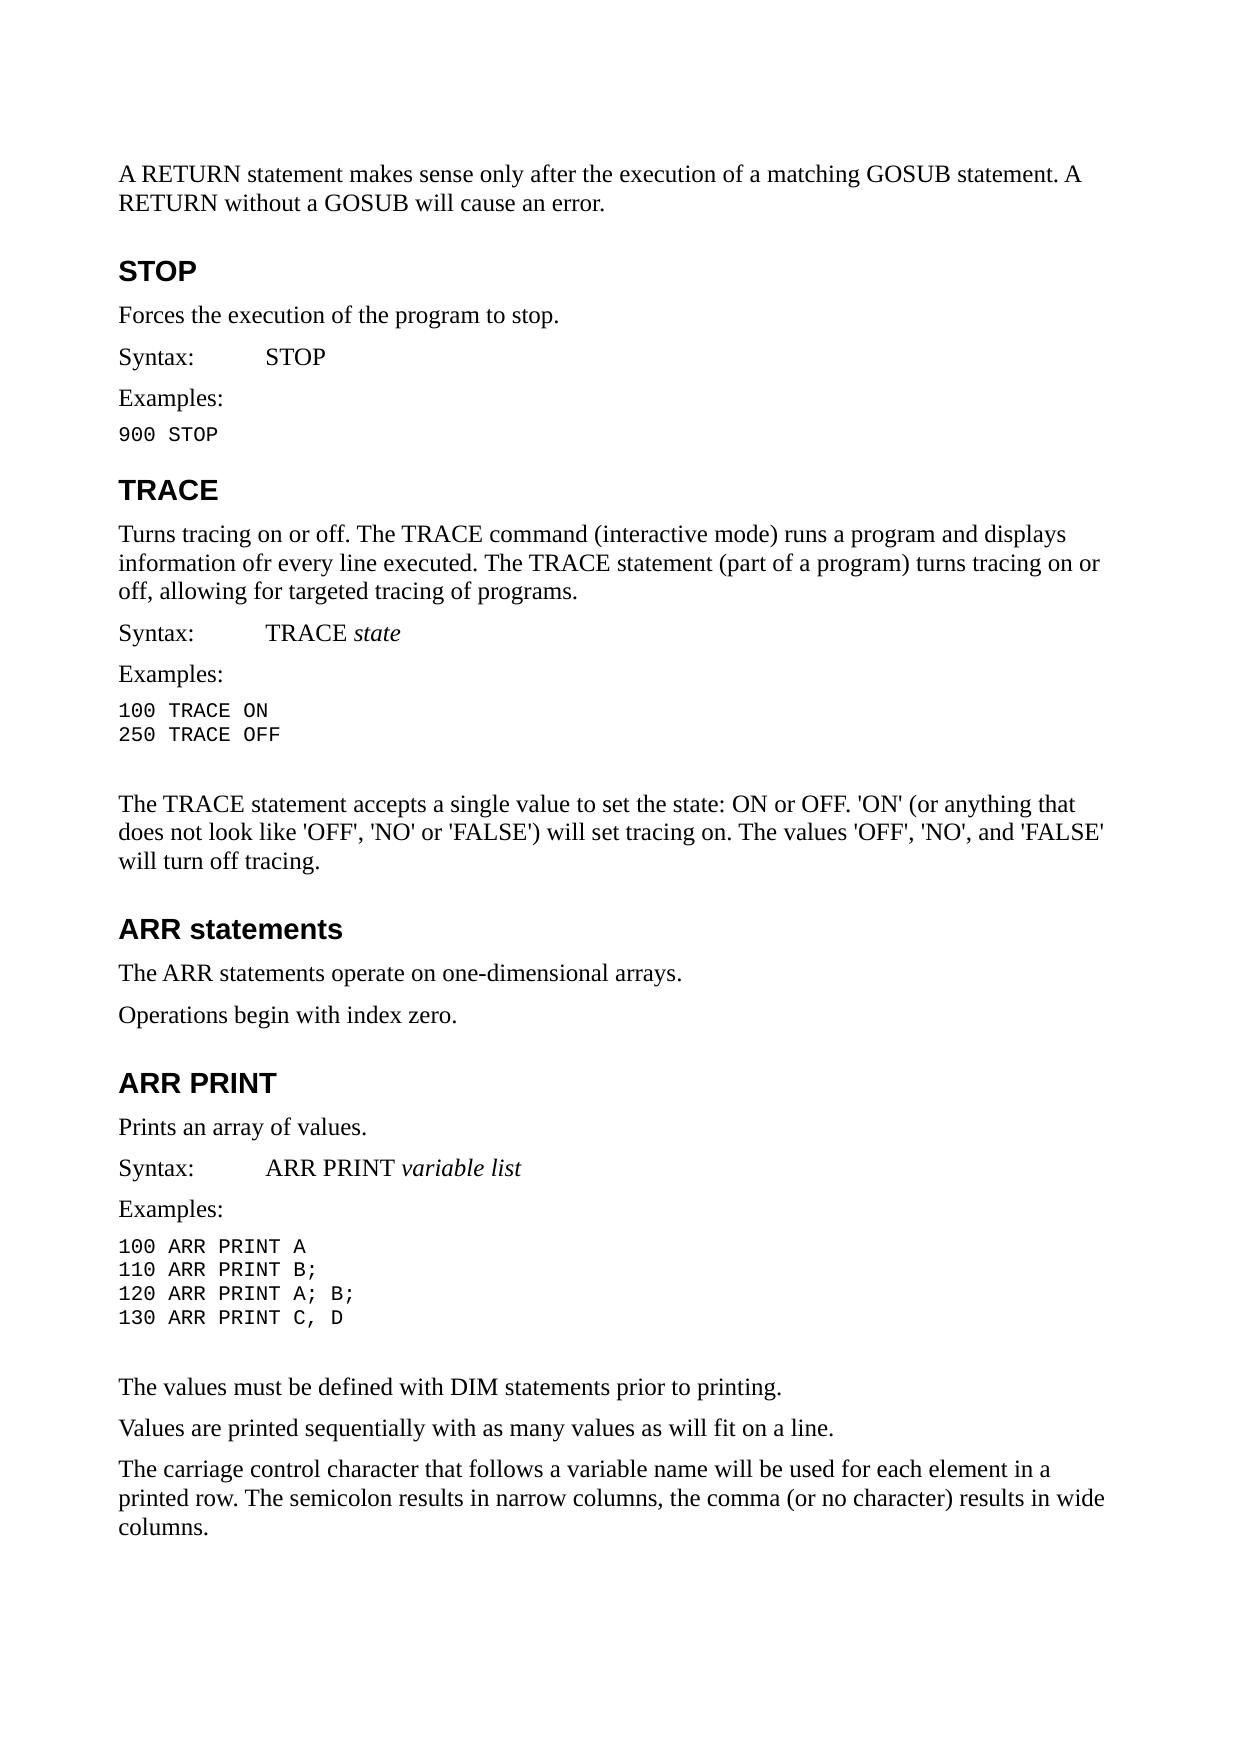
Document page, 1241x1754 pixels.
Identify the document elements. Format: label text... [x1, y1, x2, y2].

text The ARR statements operate on one-dimensional arrays. [118, 958, 1122, 987]
subtitle ARR statements [118, 912, 1122, 946]
text 100 ARR PRINT A [118, 1236, 1122, 1259]
text Examples: [118, 383, 1122, 412]
text Syntax: TRACE state [118, 618, 1122, 646]
text 130 ARR PRINT C, D [118, 1307, 1122, 1330]
text 110 ARR PRINT B; [118, 1259, 1122, 1283]
text Forces the execution of the program to stop. [118, 300, 1122, 329]
text Syntax: STOP [118, 342, 1122, 370]
text Examples: [118, 659, 1122, 688]
text 900 STOP [118, 424, 1122, 448]
text Values are printed sequentially with as many values as will fit on a line. [118, 1413, 1122, 1442]
text 100 TRACE ON [118, 700, 1122, 724]
text The carriage control character that follows a variable name will be used for each element in a printed row. The semicolon results in narrow columns, the comma (or no character) results in wide columns. [118, 1454, 1122, 1540]
text A RETURN statement makes sense only after the execution of a matching GOSUB statement. A RETURN without a GOSUB will cause an error. [118, 159, 1122, 217]
subtitle TRACE [118, 473, 1122, 506]
text 250 TRACE OFF [118, 724, 1122, 747]
subtitle ARR PRINT [118, 1066, 1122, 1099]
text Operations begin with index zero. [118, 1000, 1122, 1028]
text Syntax: ARR PRINT variable list [118, 1153, 1122, 1182]
subtitle STOP [118, 254, 1122, 288]
text Examples: [118, 1194, 1122, 1223]
text Prints an array of values. [118, 1112, 1122, 1141]
text The values must be defined with DIM statements prior to printing. [118, 1372, 1122, 1400]
text Turns tracing on or off. The TRACE command (interactive mode) runs a program and displays information ofr every line executed. The TRACE statement (part of a program) turns tracing on or off, allowing for targeted tracing of programs. [118, 519, 1122, 605]
text The TRACE statement accepts a single value to set the state: ON or OFF. 'ON' (or anything that does not look like 'OFF', 'NO' or 'FALSE') will set tracing on. The values 'OFF', 'NO', and 'FALSE' will turn off tracing. [118, 789, 1122, 875]
text 120 ARR PRINT A; B; [118, 1283, 1122, 1307]
